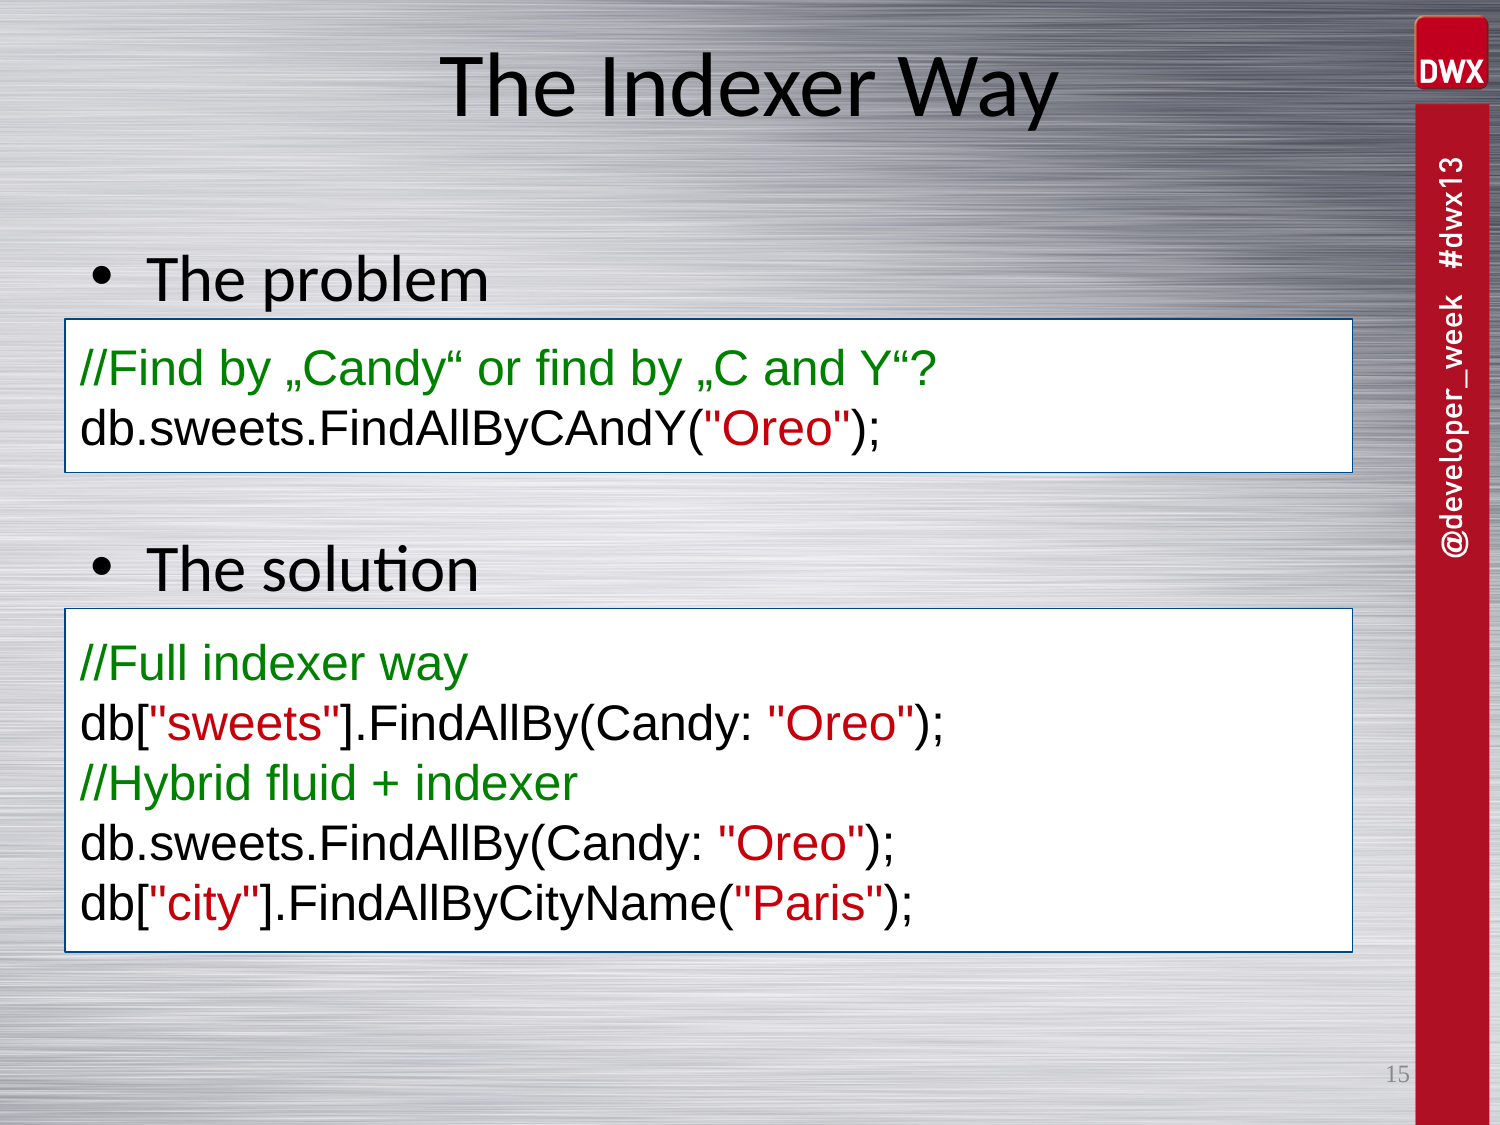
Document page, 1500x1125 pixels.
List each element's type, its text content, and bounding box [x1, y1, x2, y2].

title The Indexer Way [75, 0, 1426, 174]
text_box //Full indexer way db["sweets"].FindAllBy(Candy: "Oreo"); //Hybrid fluid + indexer db.sweets.FindAllBy(Candy: "Oreo"); db["city"].FindAllByCityName("Paris"); [64, 608, 75, 952]
list The problem The solution [75, 227, 1426, 970]
picture [0, 0, 1500, 1125]
text_box //Find by „Candy“ or find by „C and Y“? db.sweets.FindAllByCAndY("Oreo"); [64, 318, 75, 473]
